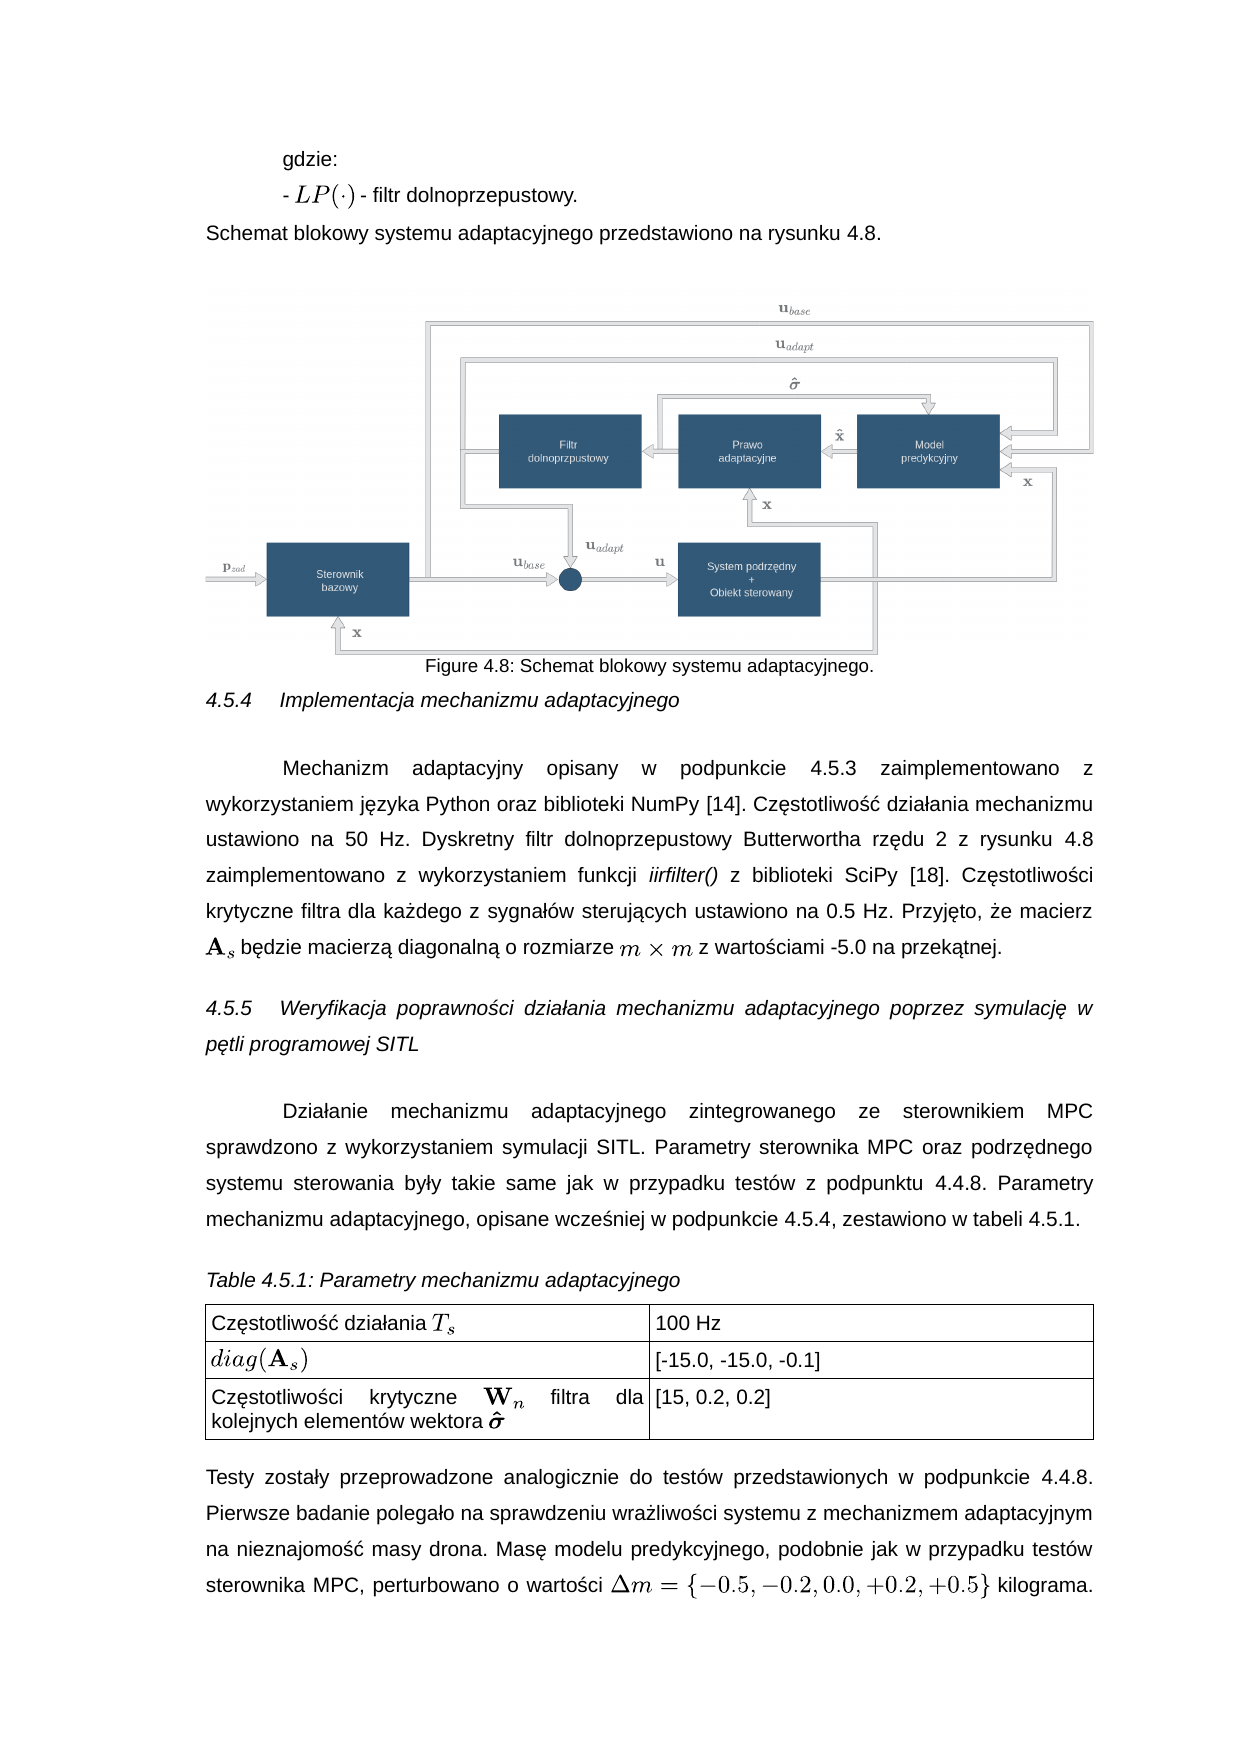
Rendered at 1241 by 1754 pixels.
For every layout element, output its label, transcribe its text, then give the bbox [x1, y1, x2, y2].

table_header 100 Hz [650, 1305, 1093, 1341]
text Mechanizm adaptacyjny opisany w podpunkcie 4.5.3 zaimplementowano z wykorzystaniem języka Python oraz biblioteki NumPy [14]. Częstotliwość działania mechanizmu ustawiono na 50 Hz. Dyskretny filtr dolnoprzepustowy Butterwortha rzędu 2 z rysunku 4.8 zaimplementowano z wykorzystaniem funkcji iirfilter() z biblioteki SciPy [18]. Częstotliwości krytyczne filtra dla każdego z sygnałów sterujących ustawiono na 0.5 Hz. Przyjęto, że macierz będzie macierzą diagonalną o rozmiarze z wartościami -5.0 na przekątnej. [206, 755, 1093, 959]
text [206, 183, 338, 209]
table_cell [15, 0.2, 0.2] [650, 1379, 1093, 1439]
table_cell [206, 1342, 649, 1378]
text Table 4.5.1: Parametry mechanizmu adaptacyjnego [206, 1268, 1093, 1292]
text gdzie: [206, 147, 1093, 171]
subtitle Implementacja mechanizmu adaptacyjnego [206, 676, 1093, 712]
text Testy zostały przeprowadzone analogicznie do testów przedstawionych w podpunkcie 4.4.8. Pierwsze badanie polegało na sprawdzeniu wrażliwości systemu z mechanizmem adaptacyjnym na nieznajomość masy drona. Masę modelu predykcyjnego, podobnie jak w przypadku testów sterownika MPC, perturbowano o wartości kilograma. [206, 1465, 1093, 1599]
text Działanie mechanizmu adaptacyjnego zintegrowanego ze sterownikiem MPC sprawdzono z wykorzystaniem symulacji SITL. Parametry sterownika MPC oraz podrzędnego systemu sterowania były takie same jak w przypadku testów z podpunktu 4.4.8. Parametry mechanizmu adaptacyjnego, opisane wcześniej w podpunkcie 4.5.4, zestawiono w tabeli 4.5.1. [206, 1099, 1093, 1231]
text - - filtr dolnoprzepustowy. [349, 183, 1093, 209]
text Schemat blokowy systemu adaptacyjnego przedstawiono na rysunku 4.8. [206, 221, 1093, 245]
subtitle Weryfikacja poprawności działania mechanizmu adaptacyjnego poprzez symulację w pętli programowej SITL [206, 996, 1093, 1056]
picture [205, 286, 1094, 655]
subtitle [206, 273, 1093, 286]
table_header Częstotliwość działania [206, 1305, 649, 1341]
text Figure 4.8: Schemat blokowy systemu adaptacyjnego. [206, 655, 1093, 676]
table_cell [-15.0, -15.0, -0.1] [650, 1342, 1093, 1378]
table_cell Częstotliwości krytyczne filtra dla kolejnych elementów wektora [206, 1379, 649, 1439]
